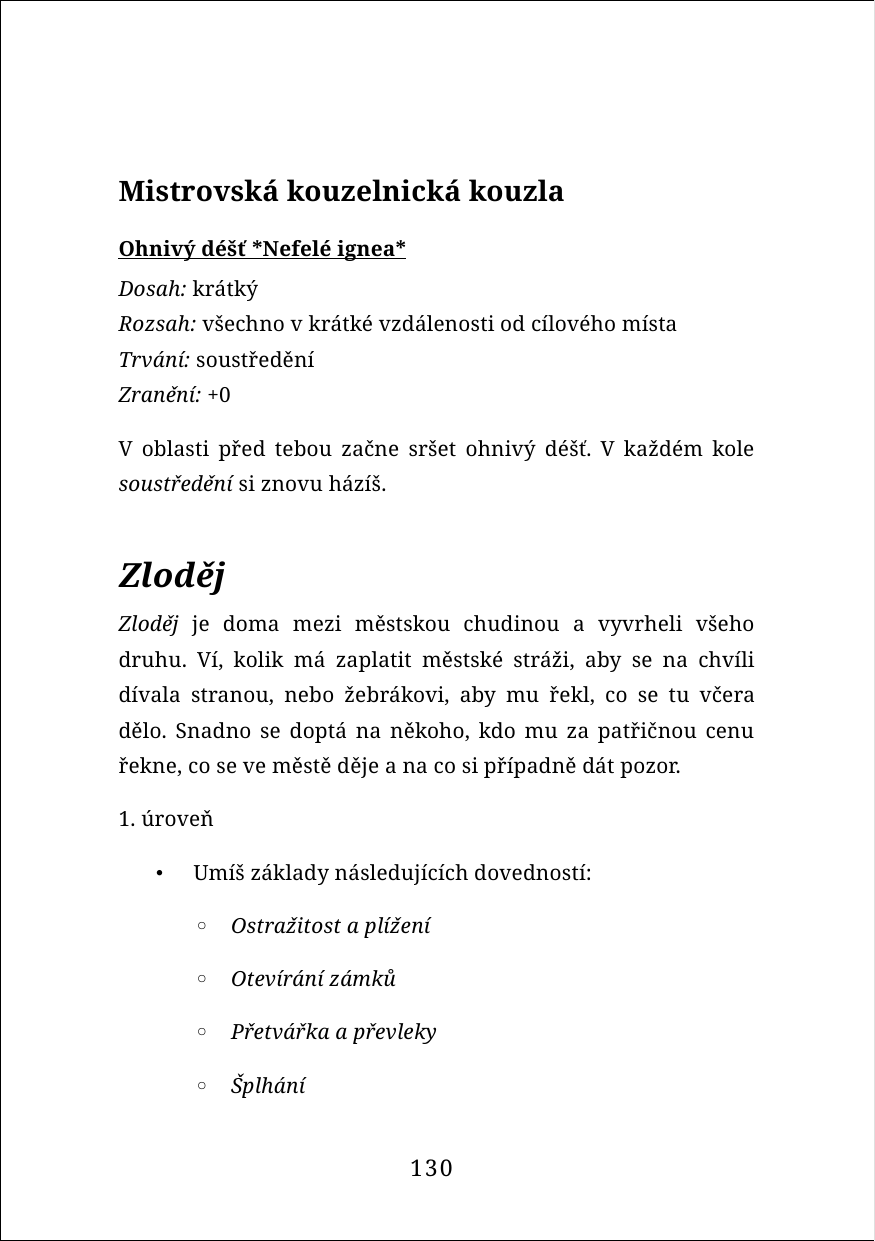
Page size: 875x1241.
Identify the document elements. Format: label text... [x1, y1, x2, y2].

list Otevírání zámků [193, 964, 756, 993]
list Umíš základy následujících dovedností: [156, 858, 756, 886]
list Ostražitost a plížení [193, 911, 756, 939]
text Zloděj je doma mezi městskou chudinou a vyvrheli všeho druhu. Ví, kolik má zaplatit městské stráži, aby se na chvíli dívala stranou, nebo žebrákovi, aby mu řekl, co se tu včera dělo. Snadno se doptá na někoho, kdo mu za patřičnou cenu řekne, co se ve městě děje a na co si případně dát pozor. [118, 609, 756, 780]
subtitle Ohnivý déšť *Nefelé ignea* [118, 234, 756, 262]
text V oblasti před tebou začne sršet ohnivý déšť. V každém kole soustředění si znovu házíš. [118, 434, 756, 498]
text Dosah: krátký Rozsah: všechno v krátké vzdálenosti od cílového místa Trvání: soustředění Zranění: +0 [118, 274, 756, 409]
text 1. úroveň [118, 804, 756, 833]
subtitle Zloděj [118, 552, 756, 597]
list Přetvářka a převleky [193, 1017, 756, 1046]
list Šplhání [193, 1071, 756, 1099]
subtitle Mistrovská kouzelnická kouzla [118, 172, 756, 210]
